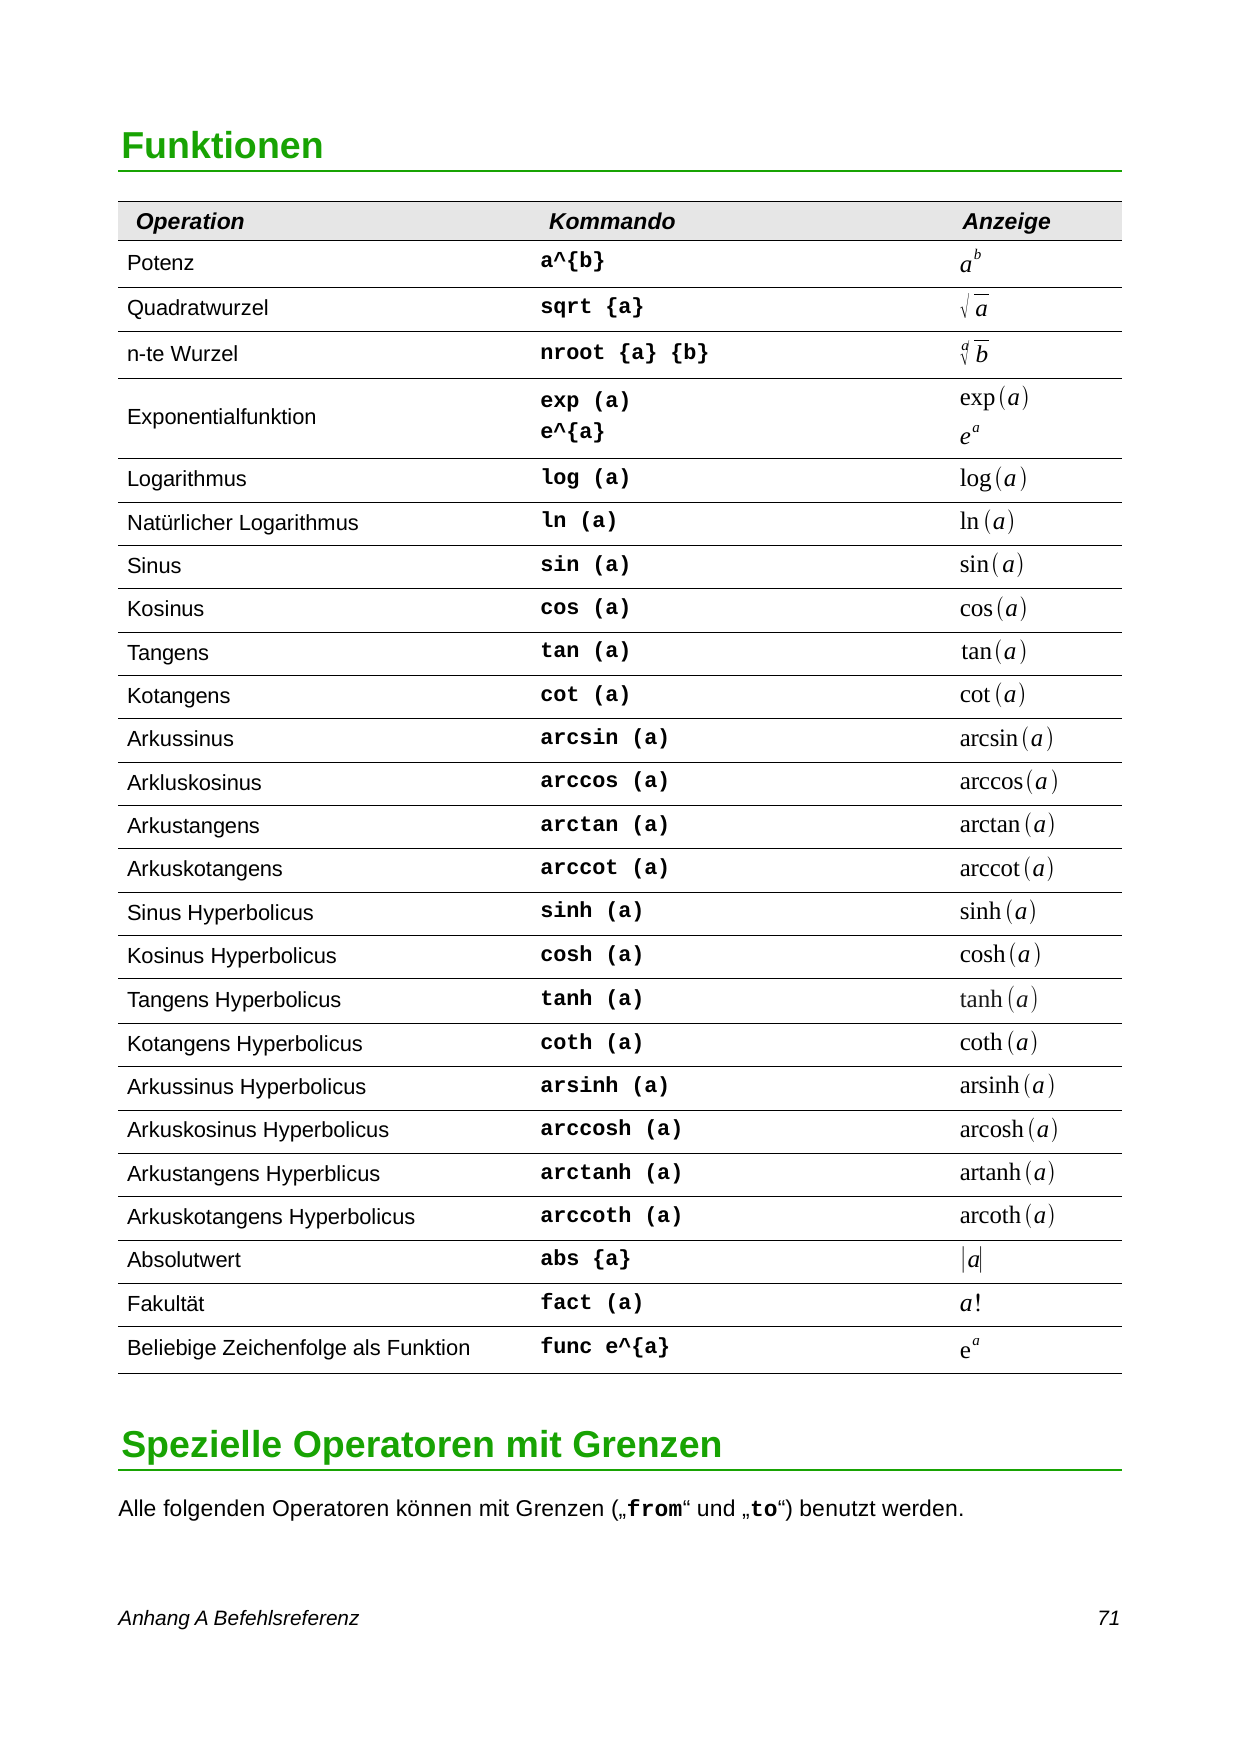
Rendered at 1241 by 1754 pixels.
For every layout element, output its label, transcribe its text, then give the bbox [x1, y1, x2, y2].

table_cell func e^{a} [531, 1327, 945, 1372]
table_cell Kotangens Hyperbolicus [118, 1024, 531, 1066]
table_cell log (a) [531, 459, 945, 502]
table_cell [945, 633, 1122, 675]
table_cell ln (a) [531, 503, 945, 545]
subtitle Funktionen [118, 121, 1122, 170]
table_cell [945, 1197, 1122, 1239]
table_cell cot (a) [531, 676, 945, 718]
table_cell [945, 241, 1122, 287]
table_header Operation [118, 202, 531, 240]
table_cell Beliebige Zeichenfolge als Funktion [118, 1327, 531, 1372]
table_cell [945, 893, 1122, 935]
table_cell Tangens [118, 633, 531, 675]
table_cell Arkussinus [118, 719, 531, 762]
table_cell Kosinus [118, 589, 531, 632]
table_cell [945, 459, 1122, 502]
table_cell exp (a) e^{a} [531, 379, 945, 458]
table_cell [945, 332, 1122, 378]
table_cell Kotangens [118, 676, 531, 718]
table_cell sin (a) [531, 546, 945, 588]
table_cell [945, 503, 1122, 545]
table_cell [945, 1241, 1122, 1283]
table_cell [945, 979, 1122, 1023]
table_cell sqrt {a} [531, 288, 945, 331]
table_cell tan (a) [531, 633, 945, 675]
table_cell [945, 1067, 1122, 1109]
table_cell Fakultät [118, 1284, 531, 1326]
table_cell arccoth (a) [531, 1197, 945, 1239]
table_cell Arkustangens Hyperblicus [118, 1154, 531, 1196]
table_cell Arkuskotangens Hyperbolicus [118, 1197, 531, 1239]
table_cell arctan (a) [531, 806, 945, 848]
table_cell fact (a) [531, 1284, 945, 1326]
table_cell arcsin (a) [531, 719, 945, 762]
table_cell arsinh (a) [531, 1067, 945, 1109]
table_cell arccosh (a) [531, 1111, 945, 1153]
table_cell [945, 676, 1122, 718]
table_cell cos (a) [531, 589, 945, 632]
table_cell [945, 806, 1122, 848]
table_cell Tangens Hyperbolicus [118, 979, 531, 1023]
table_cell [945, 936, 1122, 978]
table_cell nroot {a} {b} [531, 332, 945, 378]
table_cell Natürlicher Logarithmus [118, 503, 531, 545]
table_cell abs {a} [531, 1241, 945, 1283]
table_cell Arkuskosinus Hyperbolicus [118, 1111, 531, 1153]
table_cell tanh (a) [531, 979, 945, 1023]
table_cell Logarithmus [118, 459, 531, 502]
table_cell cosh (a) [531, 936, 945, 978]
table_cell [945, 288, 1122, 331]
table_cell [945, 589, 1122, 632]
table_header Anzeige [945, 202, 1122, 240]
table_cell Arkussinus Hyperbolicus [118, 1067, 531, 1109]
table_cell [945, 1024, 1122, 1066]
text Alle folgenden Operatoren können mit Grenzen („from“ und „to“) benutzt werden. [118, 1494, 1122, 1523]
table_cell coth (a) [531, 1024, 945, 1066]
table_cell [945, 546, 1122, 588]
table_cell arccot (a) [531, 849, 945, 892]
table_cell Sinus [118, 546, 531, 588]
table_cell arccos (a) [531, 763, 945, 805]
table_cell [945, 1327, 1122, 1372]
table_cell sinh (a) [531, 893, 945, 935]
table_cell n-te Wurzel [118, 332, 531, 378]
table_cell a^{b} [531, 241, 945, 287]
table_cell [945, 379, 1122, 458]
table_cell Quadratwurzel [118, 288, 531, 331]
table_cell [945, 1284, 1122, 1326]
table_cell [945, 719, 1122, 762]
table_cell [945, 1111, 1122, 1153]
table_header Kommando [531, 202, 945, 240]
table_cell Potenz [118, 241, 531, 287]
table_cell arctanh (a) [531, 1154, 945, 1196]
table_cell [945, 1154, 1122, 1196]
table_cell Absolutwert [118, 1241, 531, 1283]
table_cell Arkluskosinus [118, 763, 531, 805]
table_cell Kosinus Hyperbolicus [118, 936, 531, 978]
table_cell [945, 763, 1122, 805]
table_cell Arkustangens [118, 806, 531, 848]
table_cell Exponentialfunktion [118, 379, 531, 458]
table_cell [945, 849, 1122, 892]
subtitle Spezielle Operatoren mit Grenzen [118, 1420, 1122, 1469]
table_cell Sinus Hyperbolicus [118, 893, 531, 935]
table_cell Arkuskotangens [118, 849, 531, 892]
